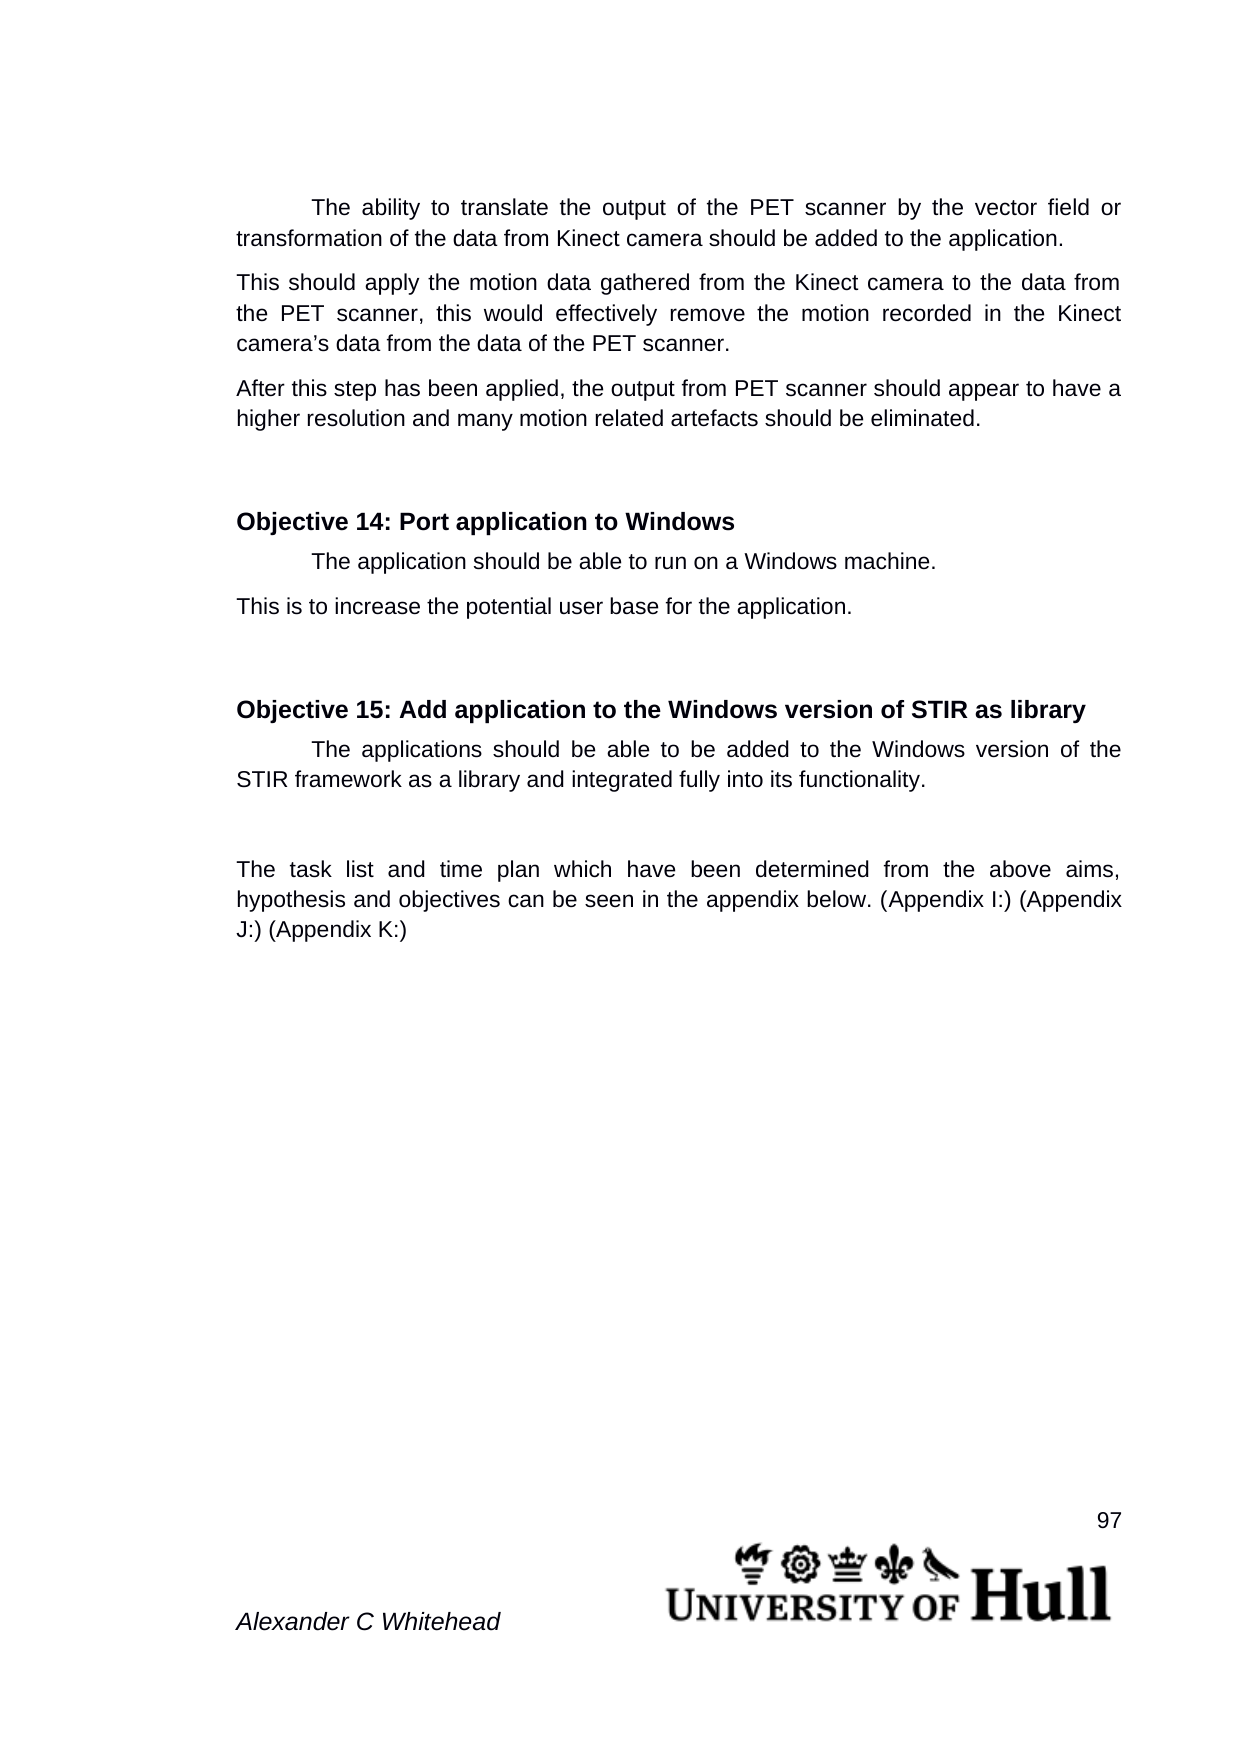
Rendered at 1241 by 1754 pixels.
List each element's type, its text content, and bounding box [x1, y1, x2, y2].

picture [659, 1533, 1119, 1631]
text This is to increase the potential user base for the application. [236, 593, 1122, 619]
subtitle Objective 15: Add application to the Windows version of STIR as library [236, 695, 1122, 724]
text The ability to translate the output of the PET scanner by the vector field or transformation of the data from Kinect camera should be added to the application. [236, 194, 1122, 251]
text This should apply the motion data gathered from the Kinect camera to the data from the PET scanner, this would effectively remove the motion recorded in the Kinect camera’s data from the data of the PET scanner. [236, 269, 1122, 356]
text The application should be able to run on a Windows machine. [236, 548, 1122, 574]
subtitle Objective 14: Port application to Windows [236, 507, 1122, 536]
text The task list and time plan which have been determined from the above aims, hypothesis and objectives can be seen in the appendix below. (Appendix I:) (Appendix J:) (Appendix K:) [236, 856, 1122, 943]
text The applications should be able to be added to the Windows version of the STIR framework as a library and integrated fully into its functionality. [236, 736, 1122, 793]
text After this step has been applied, the output from PET scanner should appear to have a higher resolution and many motion related artefacts should be eliminated. [236, 374, 1122, 431]
